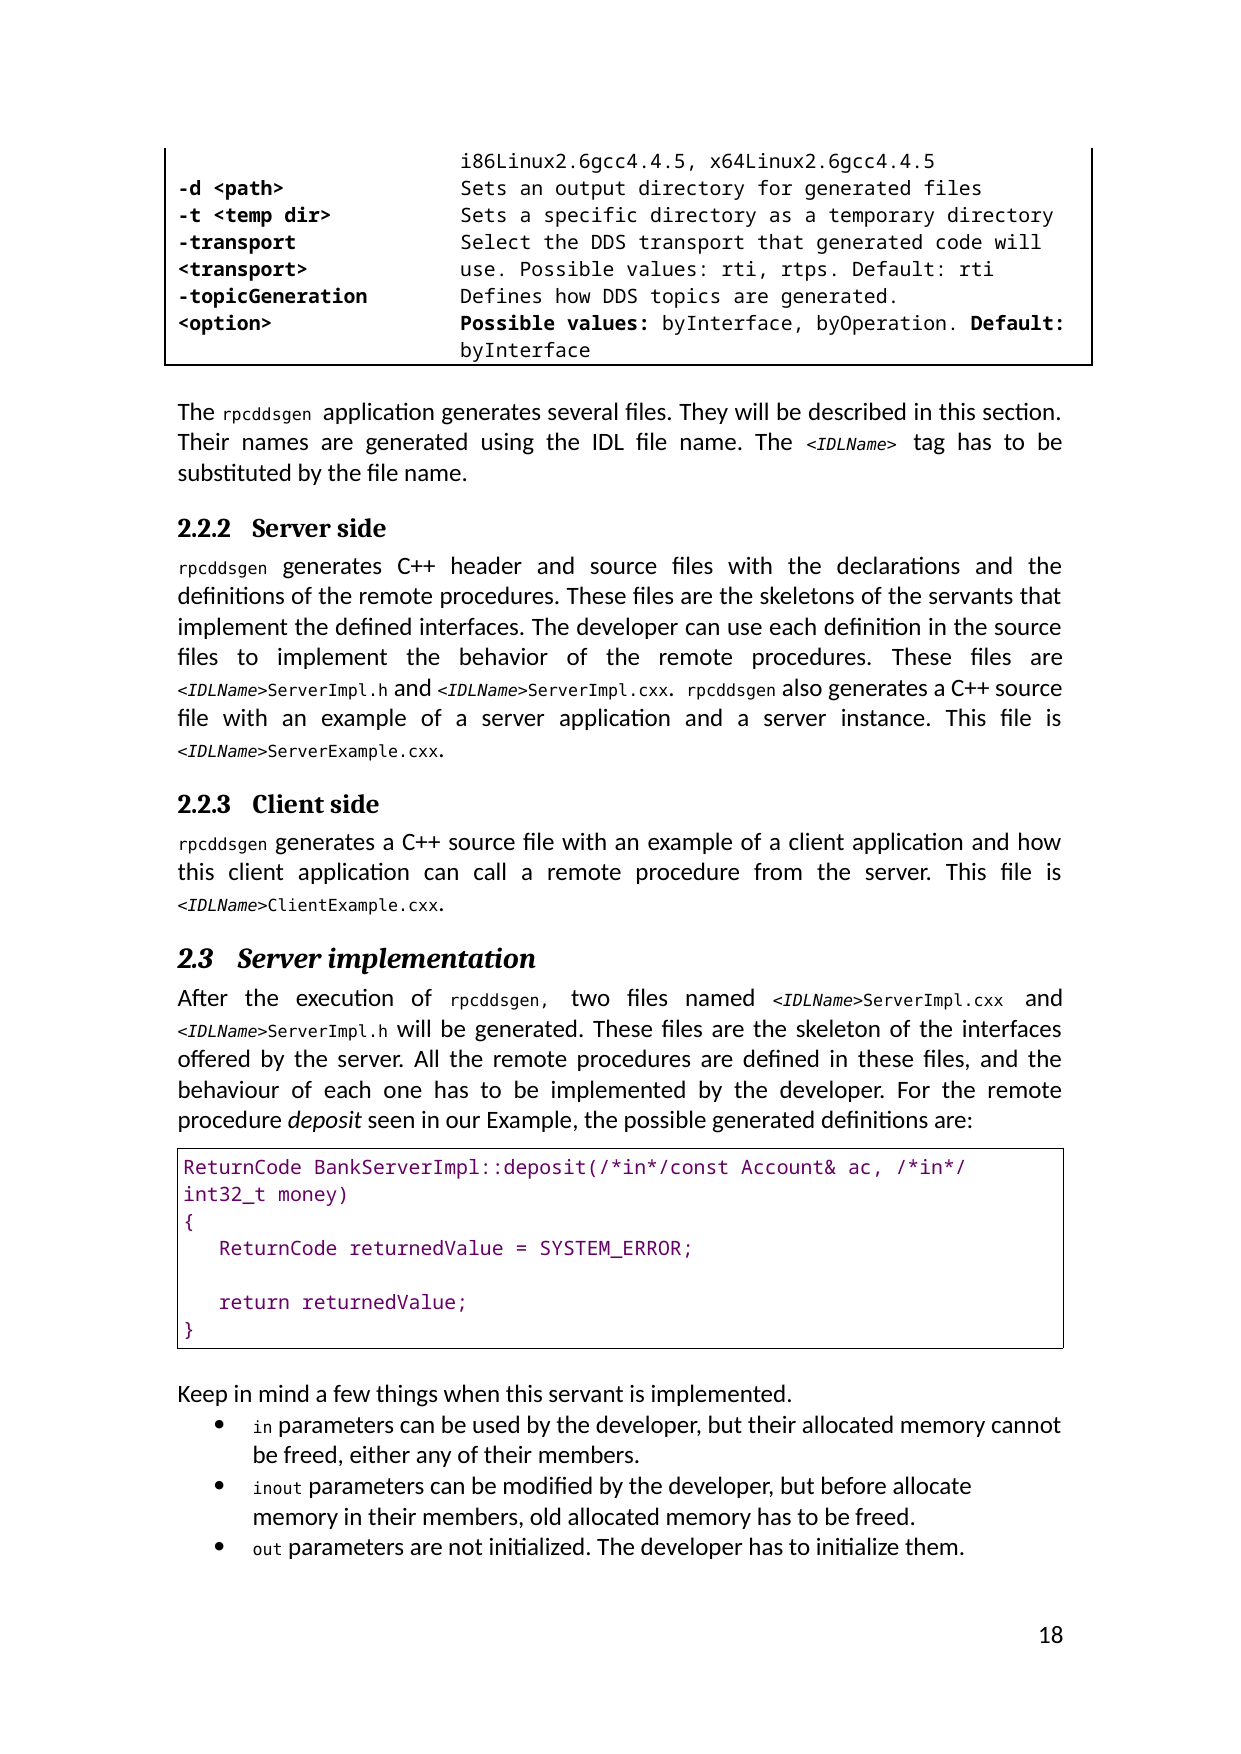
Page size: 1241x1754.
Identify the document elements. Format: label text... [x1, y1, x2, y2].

table_cell -t <temp dir> [166, 202, 448, 228]
text Keep in mind a few things when this servant is implemented. [177, 1378, 1063, 1409]
subtitle Server side [177, 513, 1063, 544]
table_cell i86Linux2.6gcc4.4.5, x64Linux2.6gcc4.4.5 [448, 148, 1091, 174]
list out parameters are not initialized. The developer has to initialize them. [215, 1531, 1063, 1562]
table_header ReturnCode BankServerImpl::deposit(/*in*/const Account& ac, /*in*/ int32_t money) { ReturnCode returnedValue = SYSTEM_ERROR; return returnedValue; } [178, 1149, 1063, 1348]
table_cell [166, 148, 448, 174]
table_cell -transport <transport> [166, 229, 448, 282]
text The rpcddsgen application generates several files. They will be described in this section. Their names are generated using the IDL file name. The <IDLName> tag has to be substituted by the file name. [177, 396, 1063, 488]
table_cell Defines how DDS topics are generated. Possible values: byInterface, byOperation. Default: byInterface [448, 283, 1091, 363]
table_cell -d <path> [166, 175, 448, 202]
text rpcddsgen generates C++ header and source files with the declarations and the definitions of the remote procedures. These files are the skeletons of the servants that implement the defined interfaces. The developer can use each definition in the source files to implement the behavior of the remote procedures. These files are <IDLName>ServerImpl.h and <IDLName>ServerImpl.cxx. rpcddsgen also generates a C++ source file with an example of a server application and a server instance. This file is <IDLName>ServerExample.cxx. [177, 550, 1063, 764]
table_cell Select the DDS transport that generated code will use. Possible values: rti, rtps. Default: rti [448, 229, 1091, 282]
table_cell Sets an output directory for generated files [448, 175, 1091, 202]
table_cell -topicGeneration <option> [166, 283, 448, 363]
list inout parameters can be modified by the developer, but before allocate memory in their members, old allocated memory has to be freed. [215, 1470, 1063, 1531]
list in parameters can be used by the developer, but their allocated memory cannot be freed, either any of their members. [215, 1409, 1063, 1470]
text After the execution of rpcddsgen, two files named <IDLName>ServerImpl.cxx and <IDLName>ServerImpl.h will be generated. These files are the skeleton of the interfaces offered by the server. All the remote procedures are defined in these files, and the behaviour of each one has to be implemented by the developer. For the remote procedure deposit seen in our Example, the possible generated definitions are: [177, 982, 1063, 1135]
text rpcddsgen generates a C++ source file with an example of a client application and how this client application can call a remote procedure from the server. This file is <IDLName>ClientExample.cxx. [177, 826, 1063, 918]
subtitle Server implementation [177, 943, 1063, 976]
subtitle Client side [177, 789, 1063, 820]
table_cell Sets a specific directory as a temporary directory [448, 202, 1091, 228]
